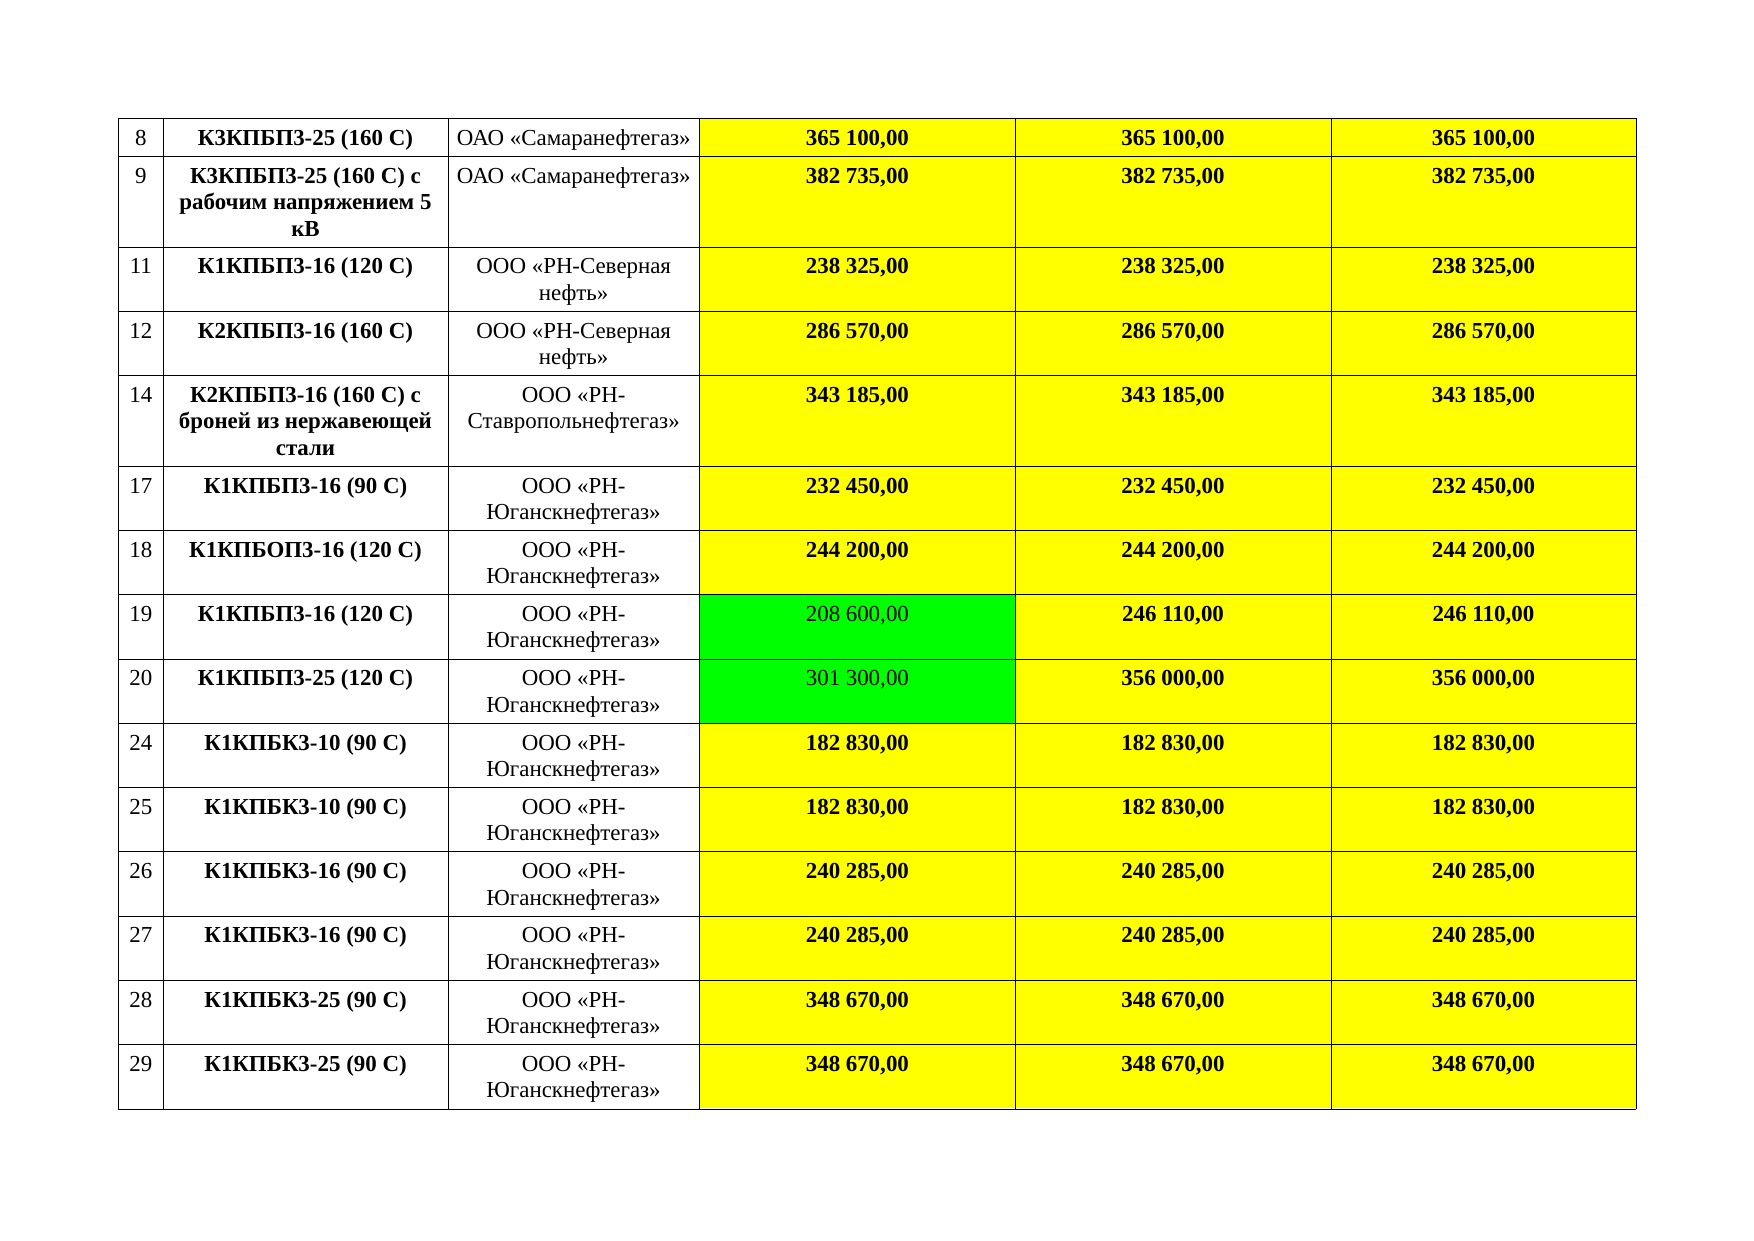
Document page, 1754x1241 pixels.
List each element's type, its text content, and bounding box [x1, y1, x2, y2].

table_cell 12 [119, 312, 163, 375]
table_cell К1КПБОП3-16 (120 С) [164, 531, 448, 594]
table_cell К1КПБК3-10 (90 С) [164, 788, 448, 851]
table_cell 182 830,00 [1332, 724, 1636, 787]
table_cell К3КПБП3-25 (160 С) с рабочим напряжением 5 кВ [164, 157, 448, 247]
table_cell 182 830,00 [1016, 788, 1331, 851]
table_cell 182 830,00 [700, 788, 1015, 851]
table_cell 18 [119, 531, 163, 594]
table_cell 17 [119, 467, 163, 530]
table_cell 301 300,00 [700, 660, 1015, 723]
table_cell ООО «РН-Северная нефть» [449, 248, 699, 311]
table_cell 348 670,00 [1016, 981, 1331, 1044]
table_cell ОАО «Самаранефтегаз» [449, 157, 699, 247]
table_cell 26 [119, 852, 163, 916]
table_cell ООО «РН-Юганскнефтегаз» [449, 981, 699, 1044]
table_cell 240 285,00 [1016, 852, 1331, 916]
table_cell 343 185,00 [1332, 376, 1636, 466]
table_cell 240 285,00 [1332, 917, 1636, 980]
table_cell 356 000,00 [1016, 660, 1331, 723]
table_cell 365 100,00 [1016, 119, 1331, 156]
table_cell 348 670,00 [1016, 1045, 1331, 1108]
table_cell 232 450,00 [700, 467, 1015, 530]
table_cell 9 [119, 157, 163, 247]
table_cell К1КПБП3-16 (90 С) [164, 467, 448, 530]
table_cell 240 285,00 [1332, 852, 1636, 916]
table_cell 382 735,00 [1016, 157, 1331, 247]
table_cell 365 100,00 [1332, 119, 1636, 156]
table_cell ООО «РН-Ставропольнефтегаз» [449, 376, 699, 466]
table_cell 11 [119, 248, 163, 311]
table_cell 208 600,00 [700, 595, 1015, 659]
table_cell 244 200,00 [700, 531, 1015, 594]
table_cell 19 [119, 595, 163, 659]
table_cell 382 735,00 [1332, 157, 1636, 247]
table_cell 28 [119, 981, 163, 1044]
table_cell 27 [119, 917, 163, 980]
table_cell 24 [119, 724, 163, 787]
table_cell 232 450,00 [1016, 467, 1331, 530]
table_cell К1КПБК3-10 (90 С) [164, 724, 448, 787]
table_cell 182 830,00 [700, 724, 1015, 787]
table_cell 246 110,00 [1016, 595, 1331, 659]
table_cell 348 670,00 [700, 981, 1015, 1044]
table_cell 14 [119, 376, 163, 466]
table_cell ООО «РН-Юганскнефтегаз» [449, 1045, 699, 1108]
table_cell 343 185,00 [700, 376, 1015, 466]
table_cell ООО «РН-Юганскнефтегаз» [449, 852, 699, 916]
table_cell 244 200,00 [1016, 531, 1331, 594]
table_cell К1КПБП3-16 (120 С) [164, 595, 448, 659]
table_cell 286 570,00 [700, 312, 1015, 375]
table_cell ООО «РН-Юганскнефтегаз» [449, 531, 699, 594]
table_cell ООО «РН-Юганскнефтегаз» [449, 660, 699, 723]
table_cell 20 [119, 660, 163, 723]
table_cell К1КПБК3-16 (90 С) [164, 852, 448, 916]
table_cell 238 325,00 [1332, 248, 1636, 311]
table_cell 240 285,00 [1016, 917, 1331, 980]
table_cell 29 [119, 1045, 163, 1108]
table_cell ООО «РН-Юганскнефтегаз» [449, 724, 699, 787]
table_cell ОАО «Самаранефтегаз» [449, 119, 699, 156]
table_cell К1КПБК3-25 (90 С) [164, 1045, 448, 1108]
table_cell 232 450,00 [1332, 467, 1636, 530]
table_cell 343 185,00 [1016, 376, 1331, 466]
table_cell 246 110,00 [1332, 595, 1636, 659]
table_cell ООО «РН-Юганскнефтегаз» [449, 917, 699, 980]
table_cell ООО «РН-Юганскнефтегаз» [449, 788, 699, 851]
table_cell 286 570,00 [1332, 312, 1636, 375]
table_cell К3КПБП3-25 (160 С) [164, 119, 448, 156]
table_cell 382 735,00 [700, 157, 1015, 247]
table_cell 240 285,00 [700, 917, 1015, 980]
table_cell 348 670,00 [1332, 981, 1636, 1044]
table_cell 8 [119, 119, 163, 156]
table_cell 25 [119, 788, 163, 851]
table_cell 348 670,00 [700, 1045, 1015, 1108]
table_cell К1КПБП3-25 (120 С) [164, 660, 448, 723]
table_cell ООО «РН-Северная нефть» [449, 312, 699, 375]
table_cell К1КПБК3-16 (90 С) [164, 917, 448, 980]
table_cell 365 100,00 [700, 119, 1015, 156]
table_cell 244 200,00 [1332, 531, 1636, 594]
table_cell 182 830,00 [1332, 788, 1636, 851]
table_cell К1КПБК3-25 (90 С) [164, 981, 448, 1044]
table_cell 238 325,00 [700, 248, 1015, 311]
table_cell 238 325,00 [1016, 248, 1331, 311]
table_cell 356 000,00 [1332, 660, 1636, 723]
table_cell К1КПБП3-16 (120 С) [164, 248, 448, 311]
table_cell К2КПБП3-16 (160 С) с броней из нержавеющей стали [164, 376, 448, 466]
table_cell 286 570,00 [1016, 312, 1331, 375]
table_cell ООО «РН-Юганскнефтегаз» [449, 595, 699, 659]
table_cell ООО «РН-Юганскнефтегаз» [449, 467, 699, 530]
table_cell 348 670,00 [1332, 1045, 1636, 1108]
table_cell К2КПБП3-16 (160 С) [164, 312, 448, 375]
table_cell 182 830,00 [1016, 724, 1331, 787]
table_cell 240 285,00 [700, 852, 1015, 916]
